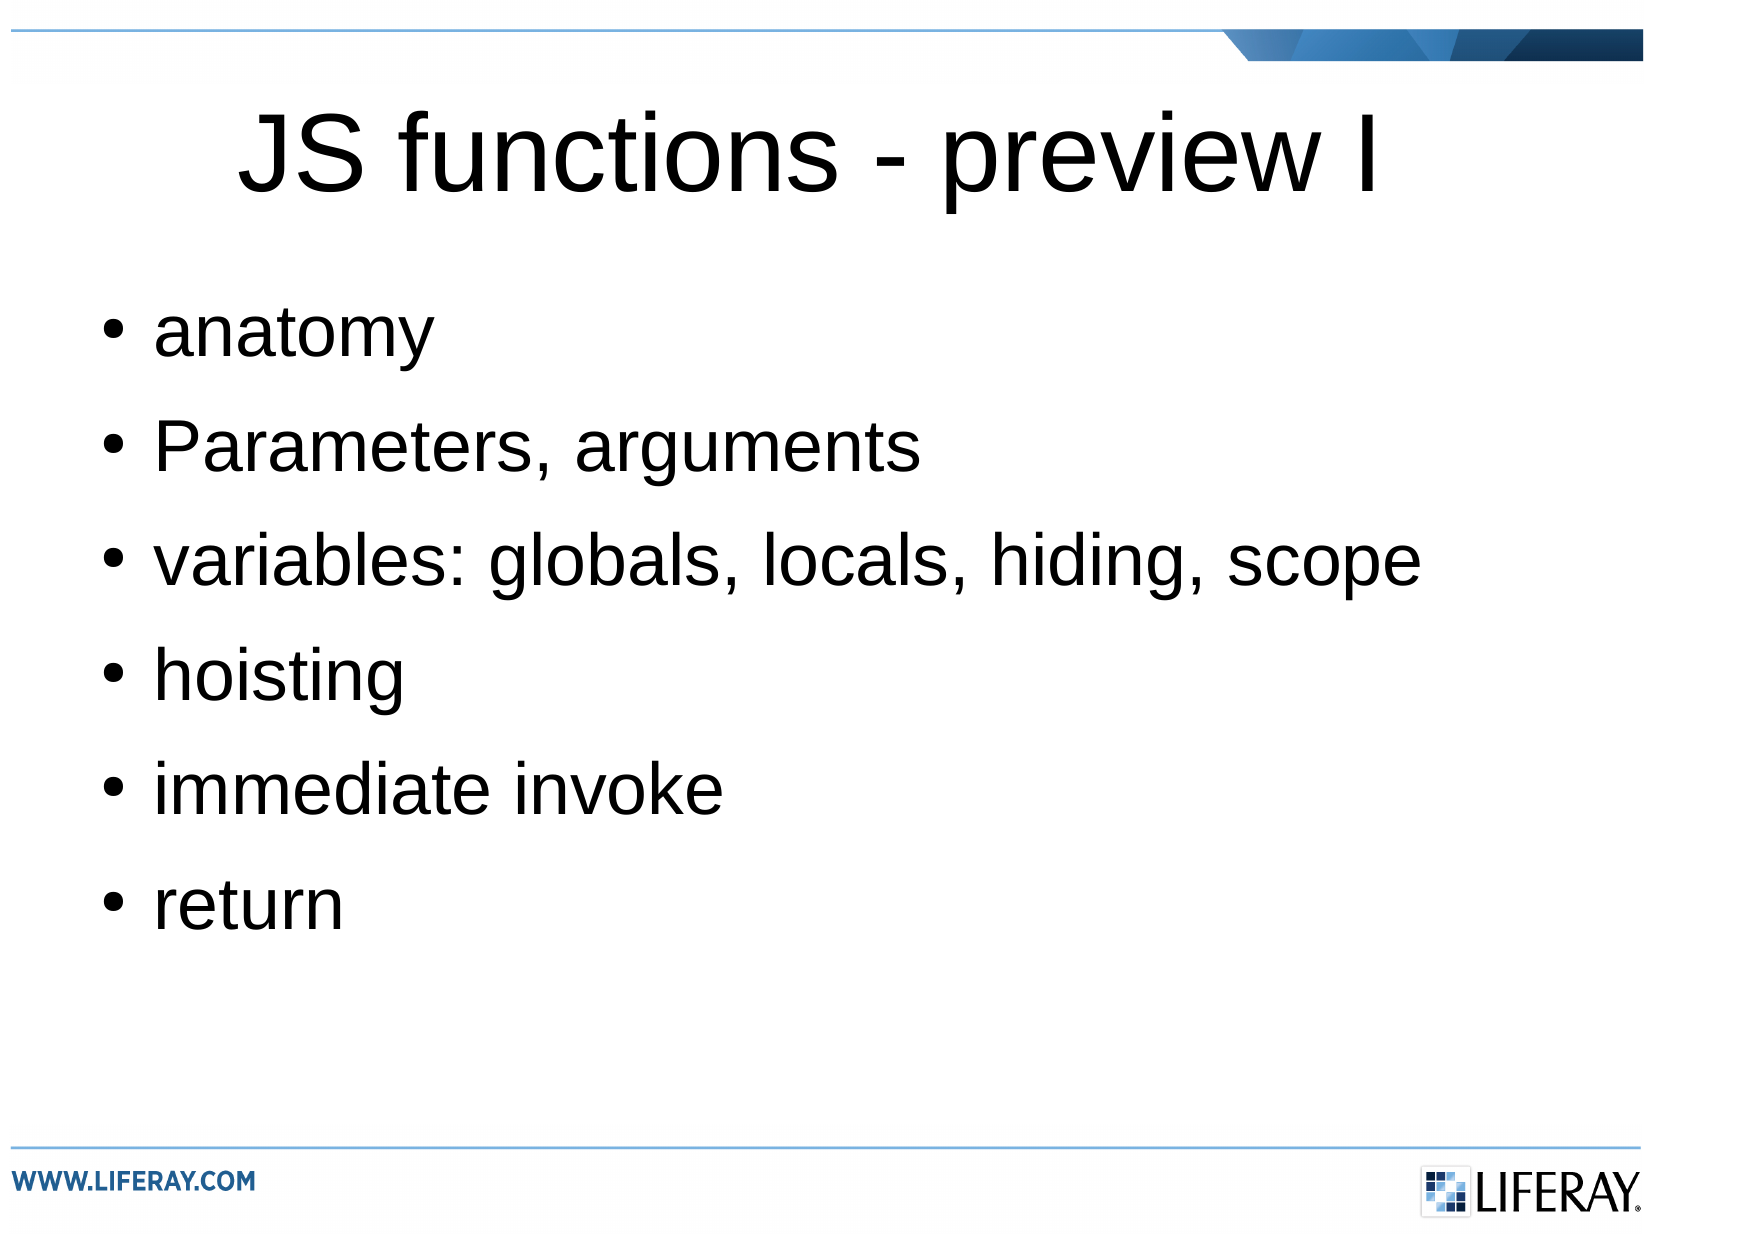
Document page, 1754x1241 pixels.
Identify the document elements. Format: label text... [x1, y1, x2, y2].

picture [11, 0, 1644, 84]
list anatomy Parameters, arguments variables: globals, locals, hiding, scope hoisting immediate invoke return [82, 290, 1688, 1126]
picture [9, 1124, 1642, 1234]
title JS functions - preview I [82, 49, 1571, 257]
